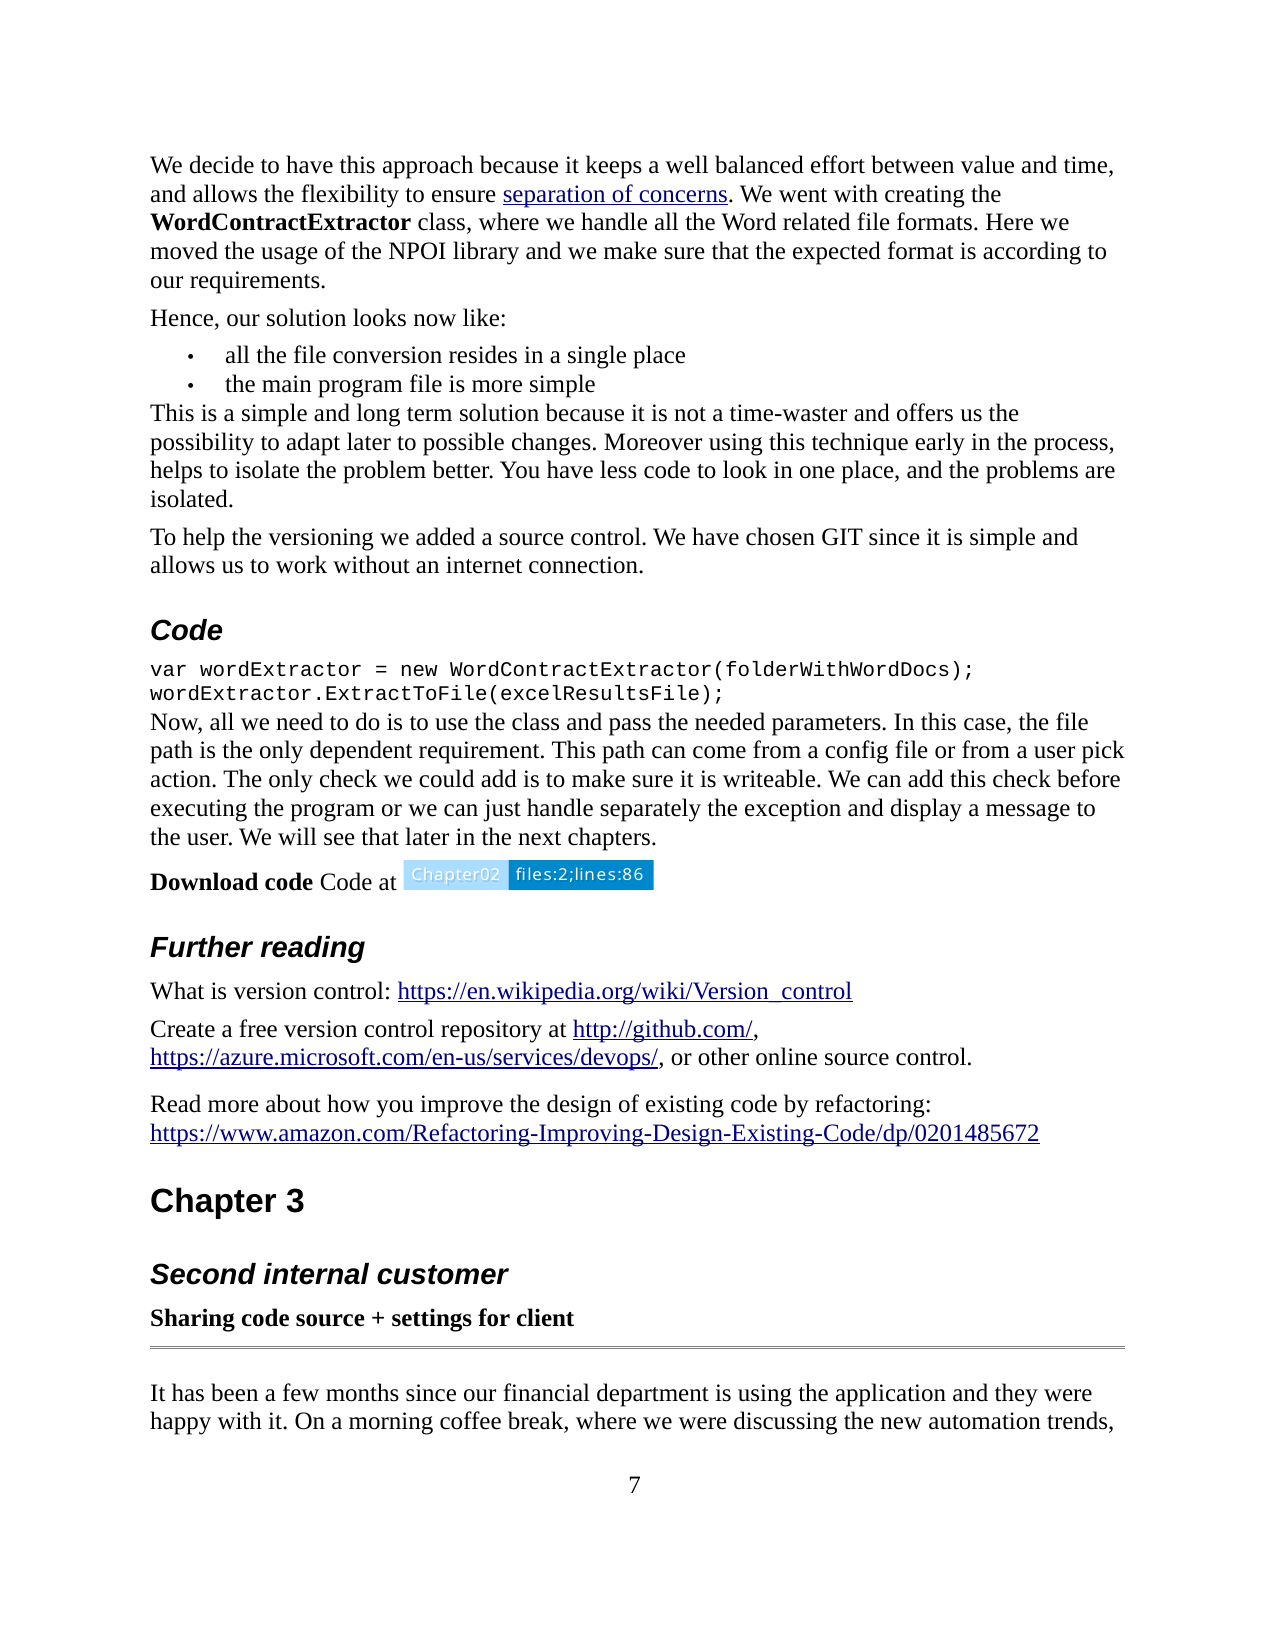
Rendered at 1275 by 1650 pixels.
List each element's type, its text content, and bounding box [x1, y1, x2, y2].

list the main program file is more simple [187, 369, 1125, 398]
text Sharing code source + settings for client [150, 1303, 1125, 1332]
text We decide to have this approach because it keeps a well balanced effort between value and time, and allows the flexibility to ensure separation of concerns. We went with creating the WordContractExtractor class, where we handle all the Word related file formats. Here we moved the usage of the NPOI library and we make sure that the expected format is according to our requirements. [150, 150, 1125, 294]
text wordExtractor.ExtractToFile(excelResultsFile); [150, 683, 1125, 707]
text var wordExtractor = new WordContractExtractor(folderWithWordDocs); [150, 659, 1125, 683]
subtitle Second internal customer [150, 1257, 1125, 1290]
list all the file conversion resides in a single place [187, 340, 1125, 369]
text Create a free version control repository at http://github.com/, https://azure.microsoft.com/en-us/services/devops/, or other online source control. [150, 1014, 1125, 1071]
subtitle Further reading [150, 930, 1125, 963]
text To help the versioning we added a source control. We have chosen GIT since it is simple and allows us to work without an internet connection. [150, 522, 1125, 579]
text Now, all we need to do is to use the class and pass the needed parameters. In this case, the file path is the only dependent requirement. This path can come from a config file or from a user pick action. The only check we could add is to make sure it is writeable. We can add this check before executing the program or we can just handle separately the exception and display a message to the user. We will see that later in the next chapters. [150, 707, 1125, 850]
subtitle Code [150, 613, 1125, 647]
text This is a simple and long term solution because it is not a time-waster and offers us the possibility to adapt later to possible changes. Moreover using this technique early in the process, helps to isolate the problem better. You have less code to look in one place, and the problems are isolated. [150, 398, 1125, 513]
text What is version control: https://en.wikipedia.org/wiki/Version_control [150, 976, 1125, 1005]
text It has been a few months since our financial department is using the application and they were happy with it. On a morning coffee break, where we were discussing the new automation trends, [150, 1378, 1125, 1435]
text Read more about how you improve the design of existing code by refactoring: https://www.amazon.com/Refactoring-Improving-Design-Existing-Code/dp/0201485672 [150, 1089, 1125, 1147]
text Download code Code at [150, 859, 1125, 896]
subtitle Chapter 3 [150, 1181, 1125, 1219]
text Hence, our solution looks now like: [150, 303, 1125, 331]
